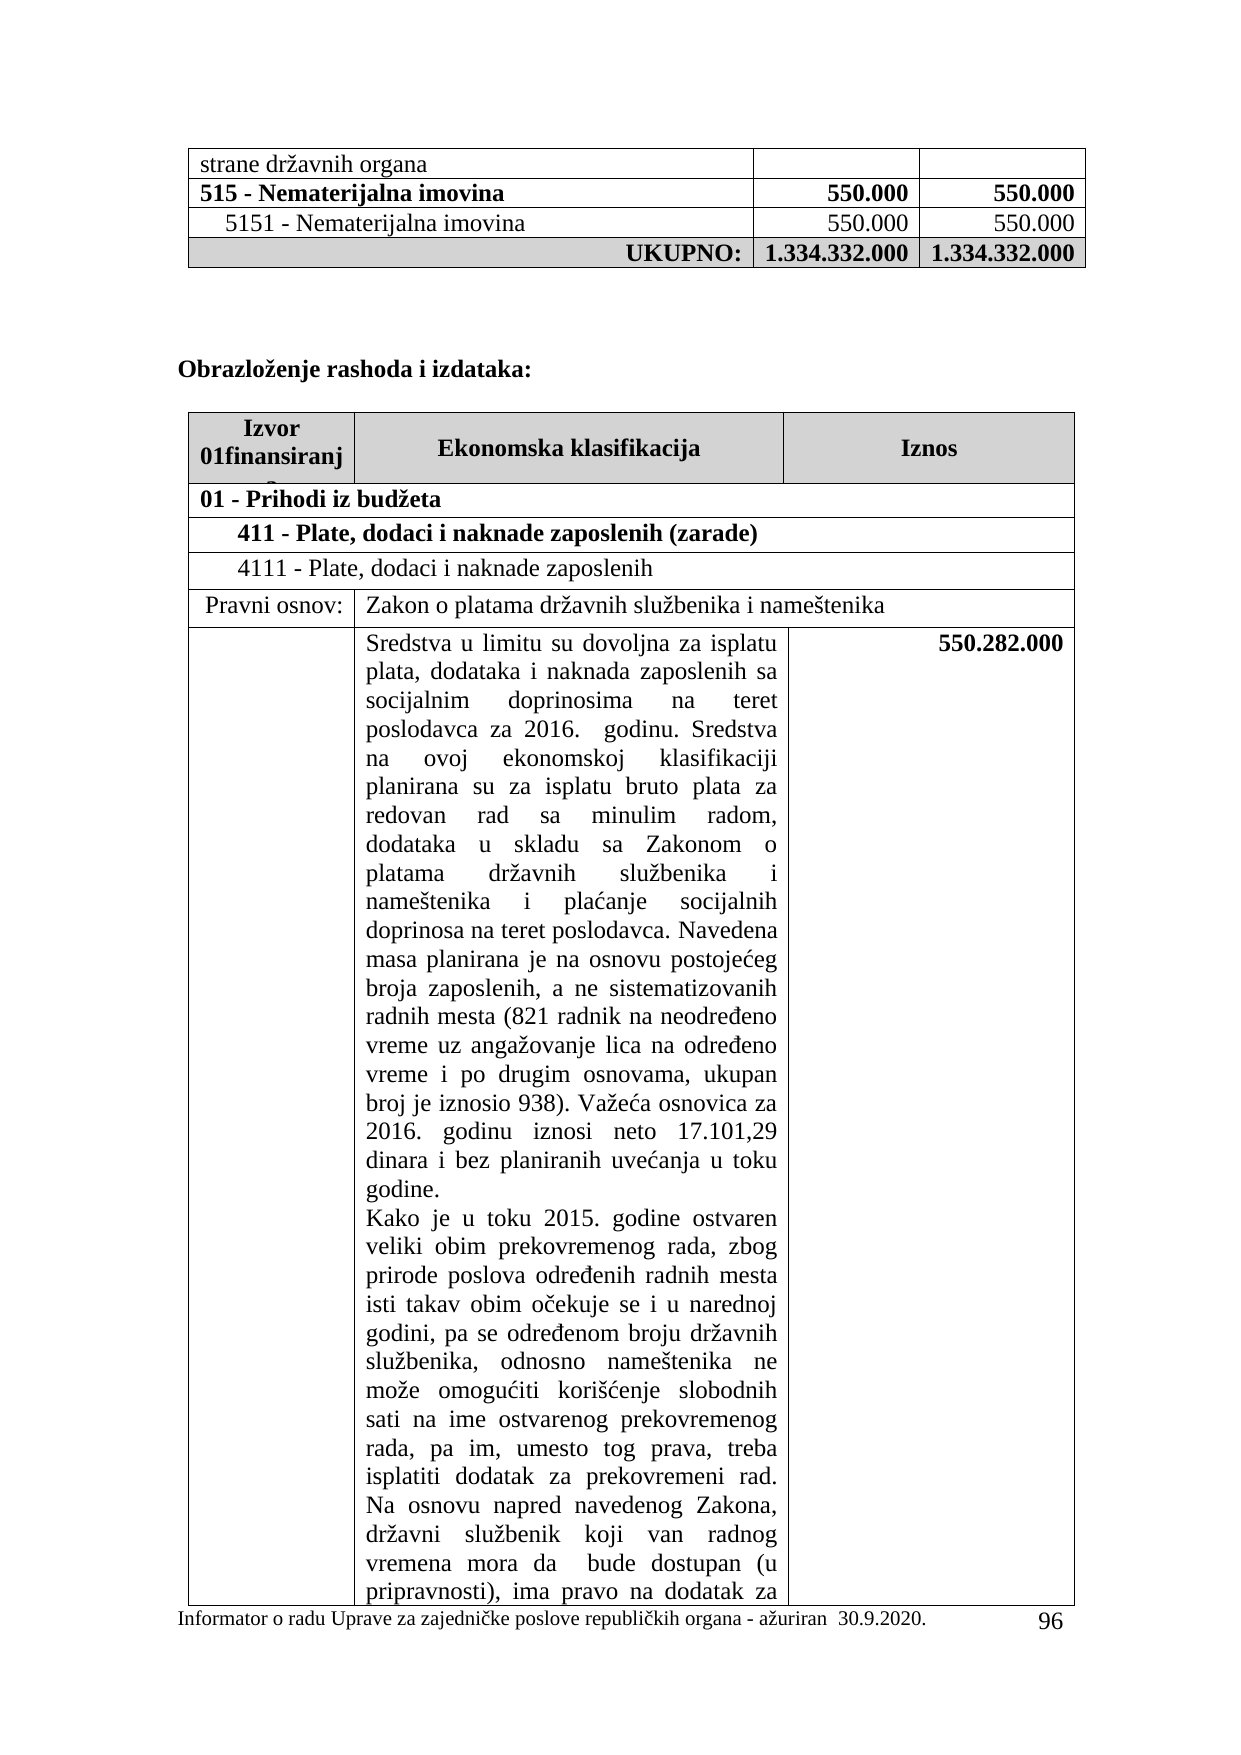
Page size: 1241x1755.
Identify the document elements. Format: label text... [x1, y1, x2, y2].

table_cell Sredstva u limitu su dovolјna za isplatu plata, dodataka i naknada zaposlenih sa socijalnim doprinosima na teret poslodavca za 2016. godinu. Sredstva na ovoj ekonomskoj klasifikaciji planirana su za isplatu bruto plata za redovan rad sa minulim radom, dodataka u skladu sa Zakonom o platama državnih službenika i nameštenika i plaćanje socijalnih doprinosa na teret poslodavca. Navedena masa planirana je na osnovu postojećeg broja zaposlenih, a ne sistematizovanih radnih mesta (821 radnik na neodređeno vreme uz angažovanje lica na određeno vreme i po drugim osnovama, ukupan broj je iznosio 938). Važeća osnovica za 2016. godinu iznosi neto 17.101,29 dinara i bez planiranih uvećanja u toku godine. Kako je u toku 2015. godine ostvaren veliki obim prekovremenog rada, zbog prirode poslova određenih radnih mesta isti takav obim očekuje se i u narednoj godini, pa se određenom broju državnih službenika, odnosno nameštenika ne može omogućiti korišćenje slobodnih sati na ime ostvarenog prekovremenog rada, pa im, umesto tog prava, treba isplatiti dodatak za prekovremeni rad. Na osnovu napred navedenog Zakona, državni službenik koji van radnog vremena mora da bude dostupan (u pripravnosti), ima pravo na dodatak za [355, 628, 788, 1605]
table_header Izvor 01finansiranja [189, 413, 354, 483]
table_cell 550.000 [920, 208, 1085, 237]
table_cell 01 - Prihodi iz budžeta [189, 484, 1074, 517]
table_cell UKUPNO: [189, 238, 753, 267]
table_cell [754, 149, 919, 177]
table_header Ekonomska klasifikacija [355, 413, 783, 483]
table_cell 550.000 [754, 208, 919, 237]
table_cell 550.282.000 [789, 628, 1074, 1605]
table_cell [189, 628, 354, 1605]
table_cell [920, 149, 1085, 177]
table_cell Pravni osnov: [189, 590, 354, 627]
table_cell 4111 - Plate, dodaci i naknade zaposlenih [189, 553, 1074, 589]
table_cell 1.334.332.000 [754, 238, 919, 267]
table_cell 515 - Nematerijalna imovina [189, 179, 753, 207]
table_cell 550.000 [920, 179, 1085, 207]
text Obrazloženje rashoda i izdataka: [177, 354, 1063, 383]
table_cell 411 - Plate, dodaci i naknade zaposlenih (zarade) [189, 518, 1074, 552]
table_cell 550.000 [754, 179, 919, 207]
table_cell Zakon o platama državnih službenika i nameštenika [355, 590, 1074, 627]
table_header Iznos [784, 413, 1074, 483]
table_cell 1.334.332.000 [920, 238, 1085, 267]
table_cell strane državnih organa [189, 149, 753, 177]
table_cell 5151 - Nematerijalna imovina [189, 208, 753, 237]
